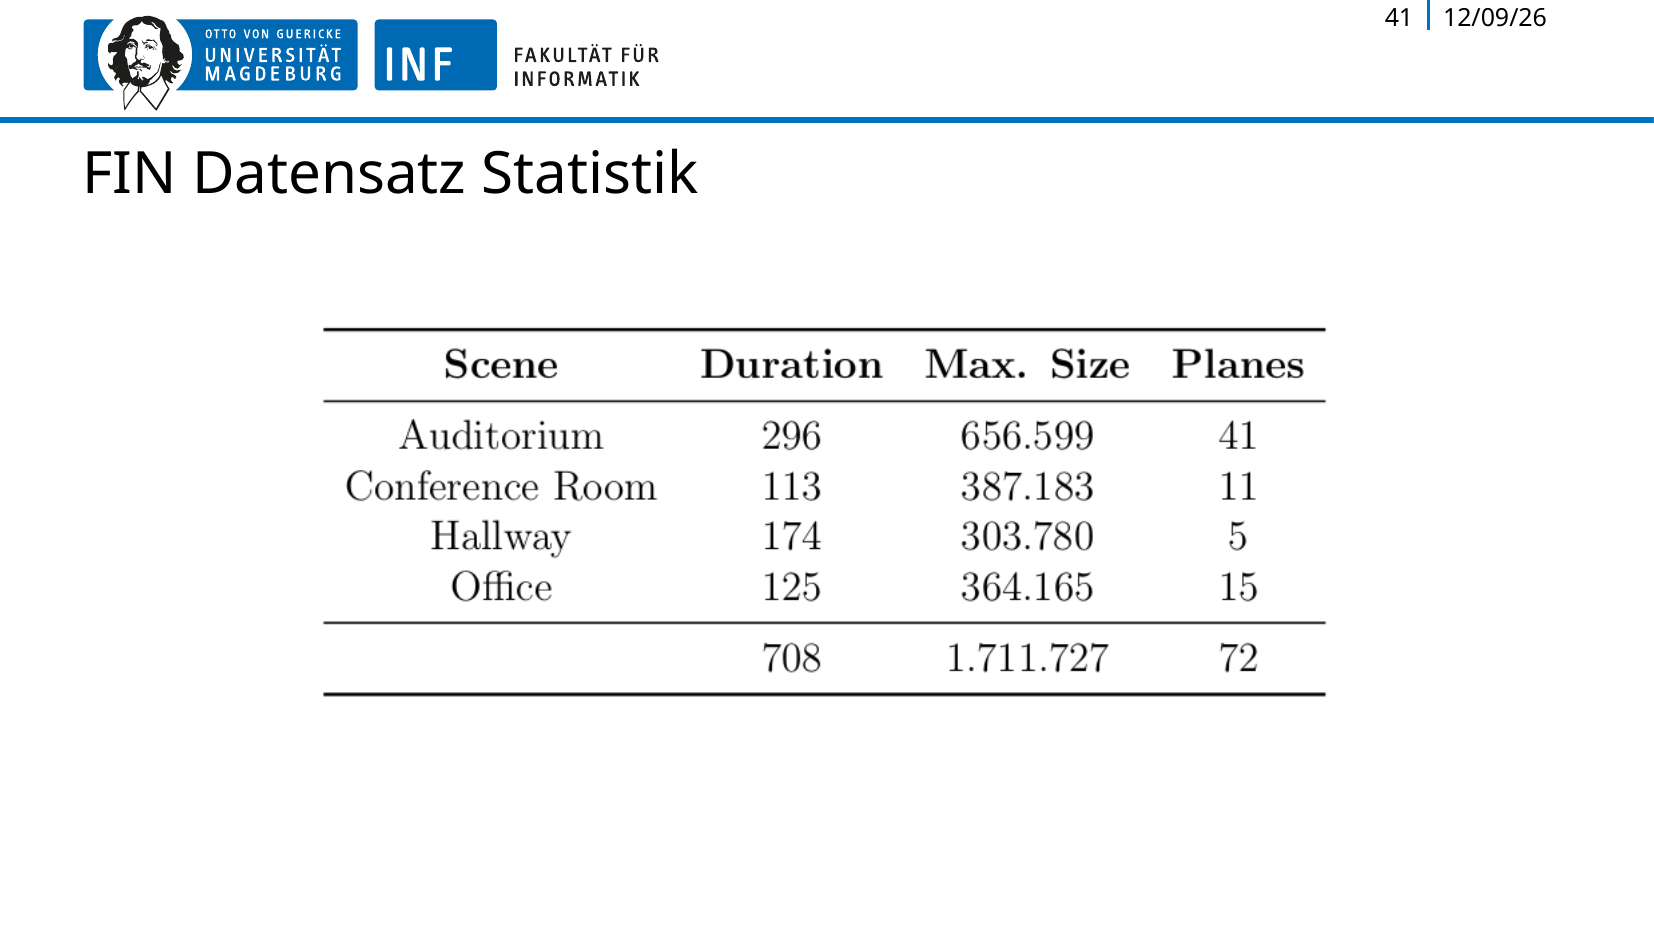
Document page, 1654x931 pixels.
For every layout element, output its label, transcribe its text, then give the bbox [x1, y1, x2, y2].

title FIN Datensatz Statistik [82, 131, 1571, 211]
picture [318, 323, 1336, 702]
